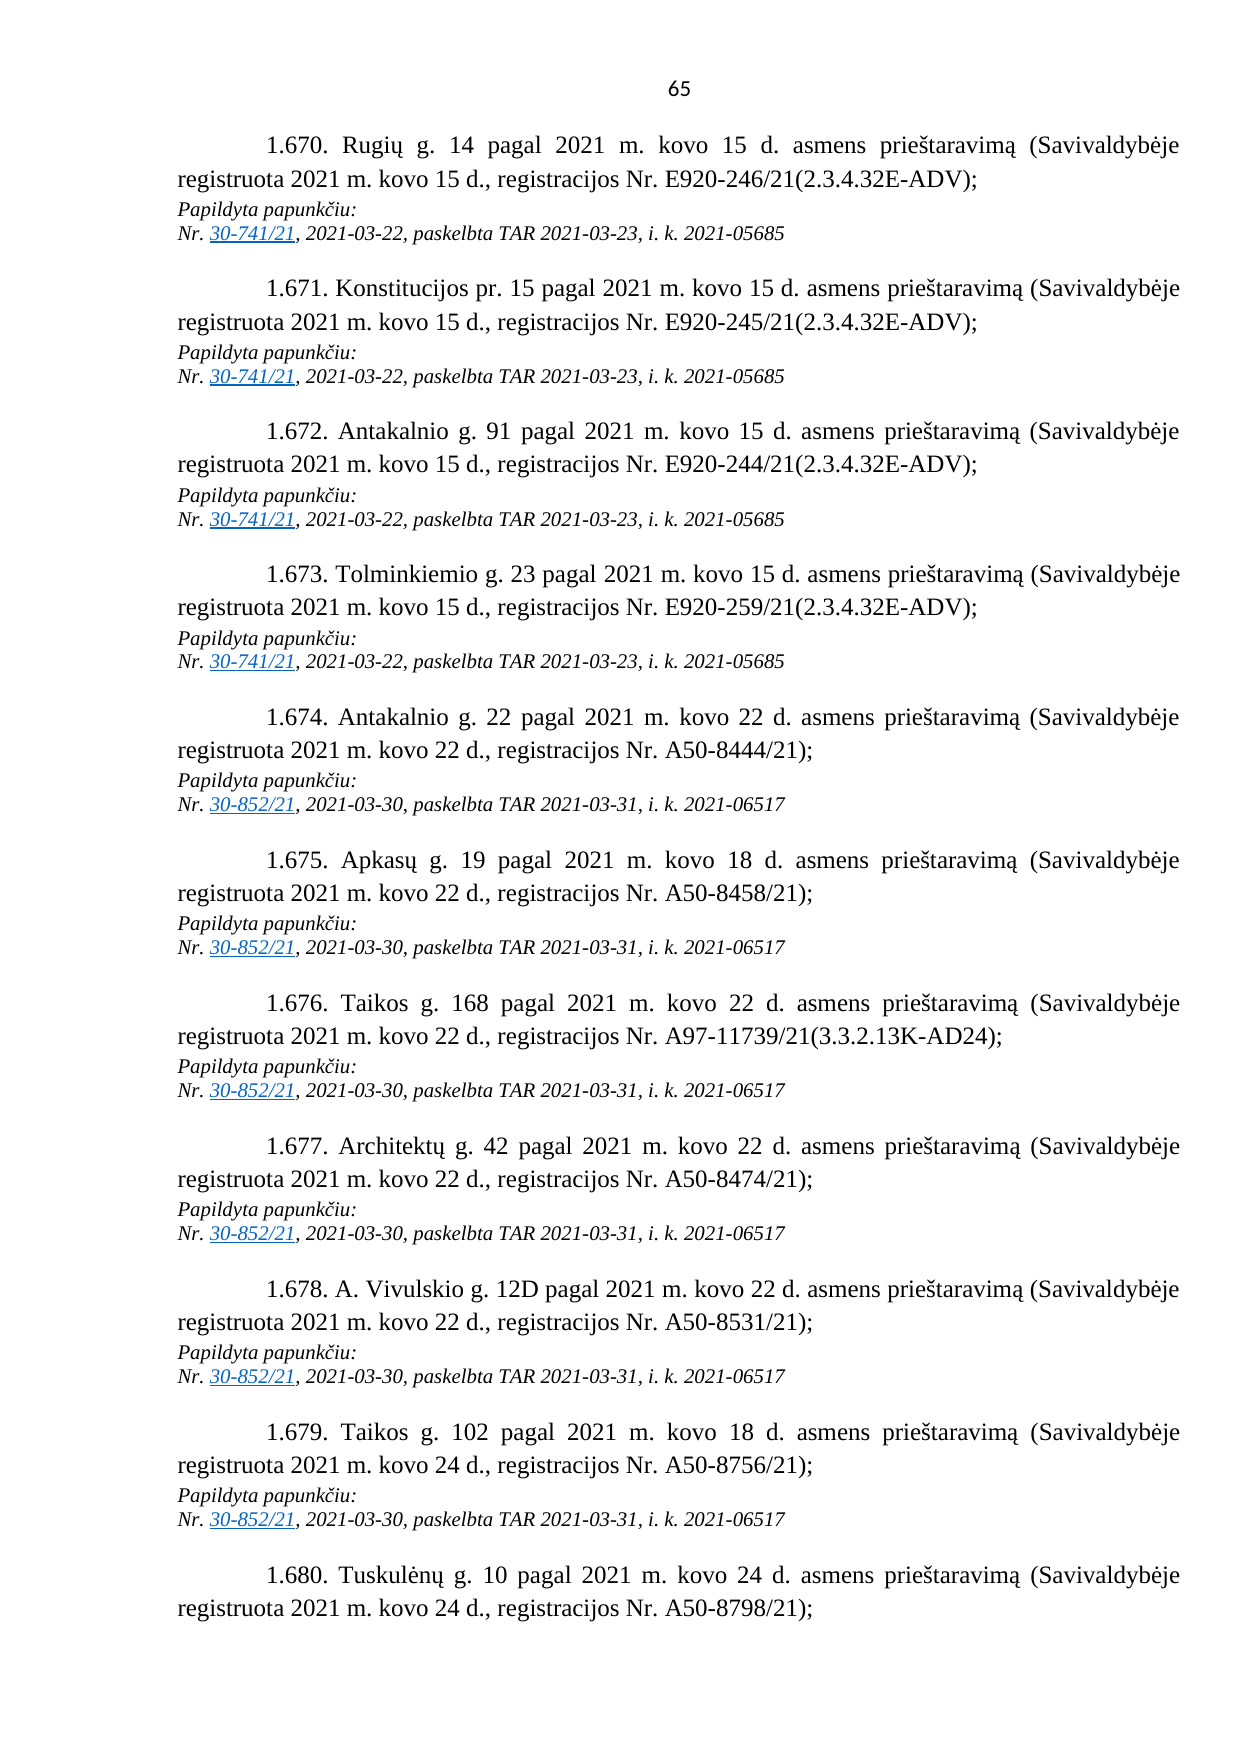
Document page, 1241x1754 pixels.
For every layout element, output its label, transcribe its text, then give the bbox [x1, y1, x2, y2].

text Papildyta papunkčiu: [177, 768, 1181, 792]
text 1.672. Antakalnio g. 91 pagal 2021 m. kovo 15 d. asmens prieštaravimą (Savivaldybėje registruota 2021 m. kovo 15 d., registracijos Nr. E920-244/21(2.3.4.32E-ADV); [177, 416, 1181, 478]
text Nr. 30-741/21, 2021-03-22, paskelbta TAR 2021-03-23, i. k. 2021-05685 [177, 507, 1181, 531]
text Nr. 30-852/21, 2021-03-30, paskelbta TAR 2021-03-31, i. k. 2021-06517 [177, 1507, 1181, 1531]
text Nr. 30-852/21, 2021-03-30, paskelbta TAR 2021-03-31, i. k. 2021-06517 [177, 935, 1181, 959]
text Papildyta papunkčiu: [177, 1483, 1181, 1507]
text 1.677. Architektų g. 42 pagal 2021 m. kovo 22 d. asmens prieštaravimą (Savivaldybėje registruota 2021 m. kovo 22 d., registracijos Nr. A50-8474/21); [177, 1131, 1181, 1193]
text 1.674. Antakalnio g. 22 pagal 2021 m. kovo 22 d. asmens prieštaravimą (Savivaldybėje registruota 2021 m. kovo 22 d., registracijos Nr. A50-8444/21); [177, 702, 1181, 764]
text Papildyta papunkčiu: [177, 911, 1181, 935]
text 1.671. Konstitucijos pr. 15 pagal 2021 m. kovo 15 d. asmens prieštaravimą (Savivaldybėje registruota 2021 m. kovo 15 d., registracijos Nr. E920-245/21(2.3.4.32E-ADV); [177, 273, 1181, 335]
text Papildyta papunkčiu: [177, 1340, 1181, 1364]
text Papildyta papunkčiu: [177, 197, 1181, 221]
text Nr. 30-852/21, 2021-03-30, paskelbta TAR 2021-03-31, i. k. 2021-06517 [177, 1221, 1181, 1245]
text Papildyta papunkčiu: [177, 1054, 1181, 1078]
text 1.680. Tuskulėnų g. 10 pagal 2021 m. kovo 24 d. asmens prieštaravimą (Savivaldybėje registruota 2021 m. kovo 24 d., registracijos Nr. A50-8798/21); [177, 1560, 1181, 1622]
text Nr. 30-741/21, 2021-03-22, paskelbta TAR 2021-03-23, i. k. 2021-05685 [177, 364, 1181, 388]
text 1.678. A. Vivulskio g. 12D pagal 2021 m. kovo 22 d. asmens prieštaravimą (Savivaldybėje registruota 2021 m. kovo 22 d., registracijos Nr. A50-8531/21); [177, 1274, 1181, 1336]
text Nr. 30-852/21, 2021-03-30, paskelbta TAR 2021-03-31, i. k. 2021-06517 [177, 792, 1181, 816]
text 1.670. Rugių g. 14 pagal 2021 m. kovo 15 d. asmens prieštaravimą (Savivaldybėje registruota 2021 m. kovo 15 d., registracijos Nr. E920-246/21(2.3.4.32E-ADV); [177, 131, 1181, 192]
text Nr. 30-741/21, 2021-03-22, paskelbta TAR 2021-03-23, i. k. 2021-05685 [177, 221, 1181, 245]
text 1.673. Tolminkiemio g. 23 pagal 2021 m. kovo 15 d. asmens prieštaravimą (Savivaldybėje registruota 2021 m. kovo 15 d., registracijos Nr. E920-259/21(2.3.4.32E-ADV); [177, 559, 1181, 621]
text Nr. 30-852/21, 2021-03-30, paskelbta TAR 2021-03-31, i. k. 2021-06517 [177, 1078, 1181, 1102]
text 1.679. Taikos g. 102 pagal 2021 m. kovo 18 d. asmens prieštaravimą (Savivaldybėje registruota 2021 m. kovo 24 d., registracijos Nr. A50-8756/21); [177, 1417, 1181, 1479]
text Papildyta papunkčiu: [177, 625, 1181, 649]
text Papildyta papunkčiu: [177, 339, 1181, 364]
text Nr. 30-852/21, 2021-03-30, paskelbta TAR 2021-03-31, i. k. 2021-06517 [177, 1364, 1181, 1388]
text 1.676. Taikos g. 168 pagal 2021 m. kovo 22 d. asmens prieštaravimą (Savivaldybėje registruota 2021 m. kovo 22 d., registracijos Nr. A97-11739/21(3.3.2.13K-AD24); [177, 988, 1181, 1050]
text Papildyta papunkčiu: [177, 482, 1181, 507]
text Nr. 30-741/21, 2021-03-22, paskelbta TAR 2021-03-23, i. k. 2021-05685 [177, 649, 1181, 673]
text Papildyta papunkčiu: [177, 1197, 1181, 1221]
text 1.675. Apkasų g. 19 pagal 2021 m. kovo 18 d. asmens prieštaravimą (Savivaldybėje registruota 2021 m. kovo 22 d., registracijos Nr. A50-8458/21); [177, 845, 1181, 907]
